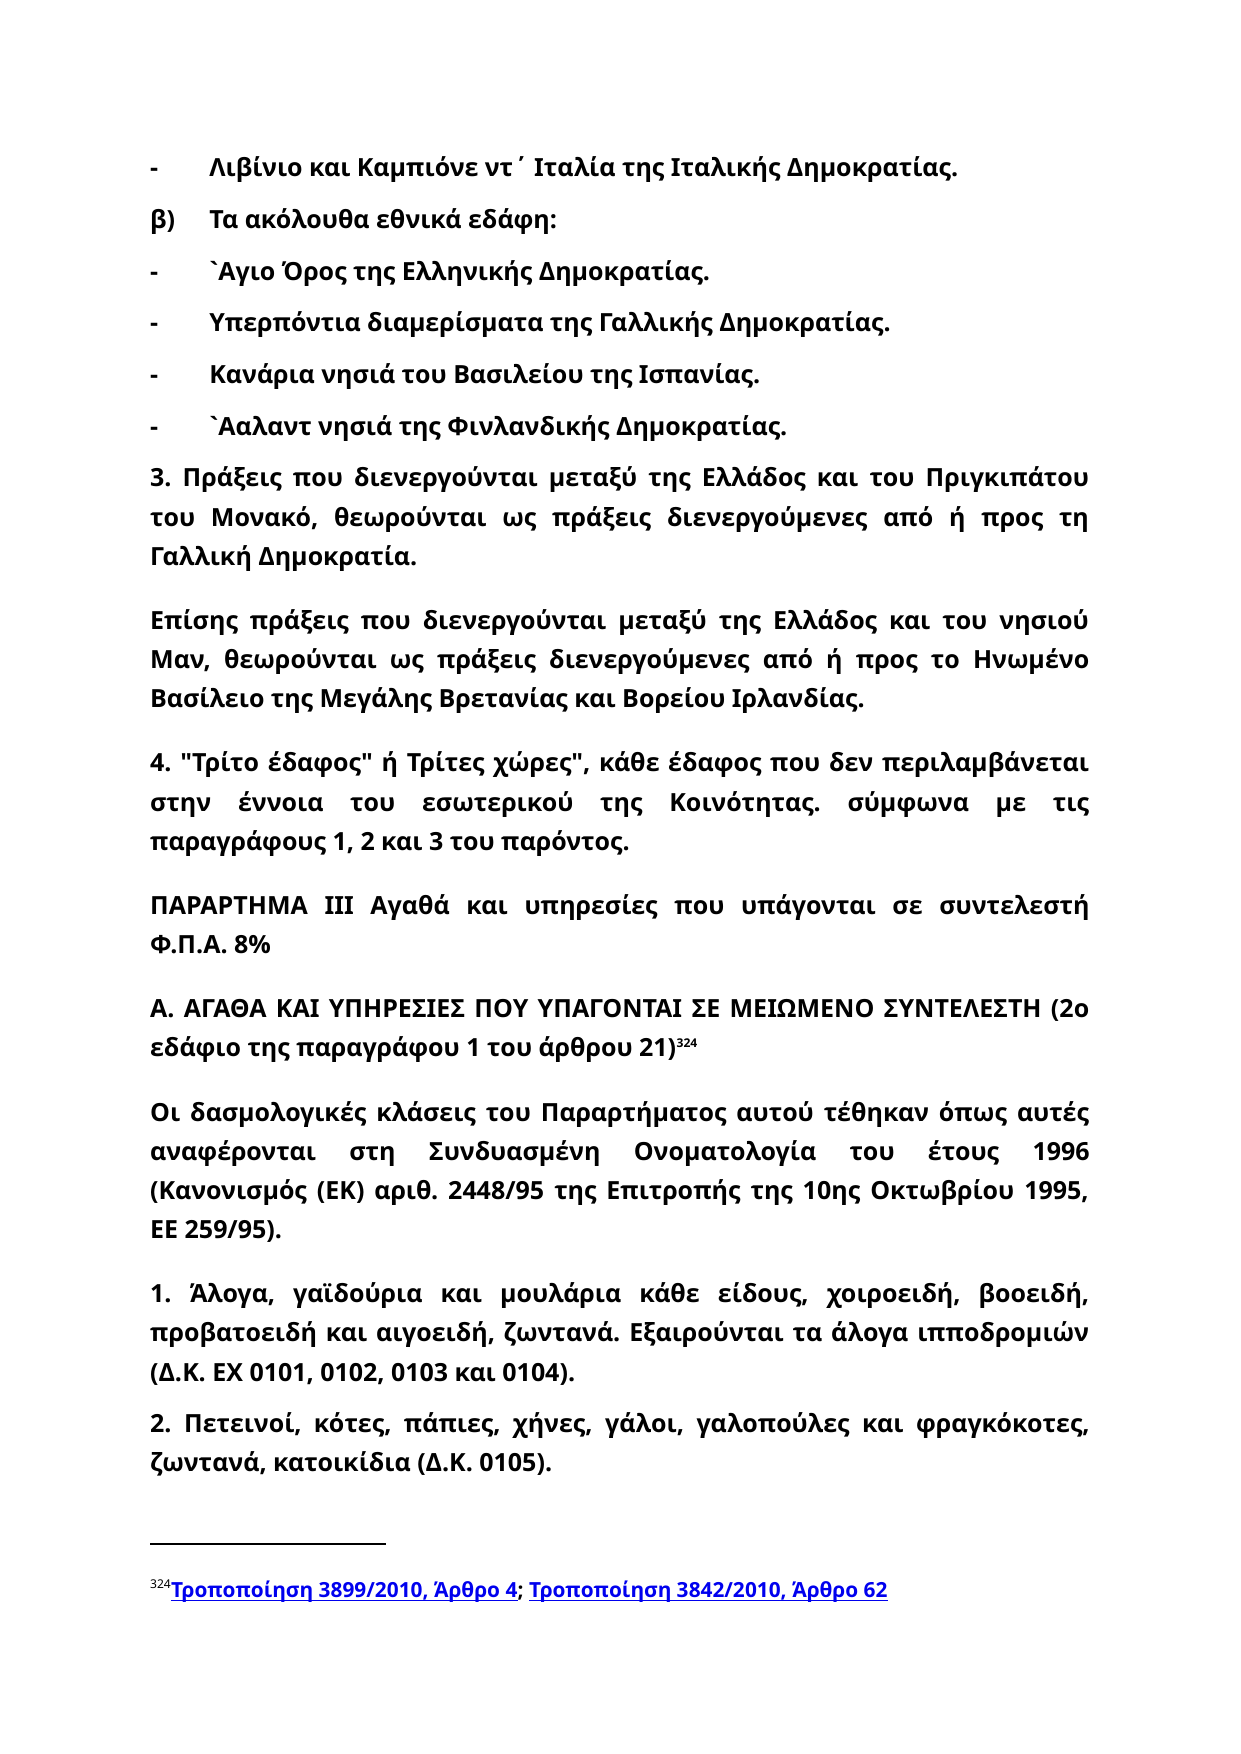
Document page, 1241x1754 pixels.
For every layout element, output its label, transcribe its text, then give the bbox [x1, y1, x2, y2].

text ΠΑΡΑΡΤΗΜΑ III Αγαθά και υπηρεσίες που υπάγονται σε συντελεστή Φ.Π.Α. 8% [150, 887, 1090, 961]
list β) Τα ακόλουθα εθνικά εδάφη: [150, 202, 1090, 236]
text 4. "Τρίτο έδαφος" ή Τρίτες χώρες", κάθε έδαφος που δεν περιλαμβάνεται στην έννοια του εσωτερικού της Κοινότητας. σύμφωνα με τις παραγράφους 1, 2 και 3 του παρόντος. [150, 745, 1090, 857]
list - Υπερπόντια διαμερίσματα της Γαλλικής Δημοκρατίας. [150, 305, 1090, 339]
text Τροποποίηση 3899/2010, Άρθρο 4; Τροποποίηση 3842/2010, Άρθρο 62 [150, 1576, 1090, 1604]
text 2. Πετεινοί, κότες, πάπιες, χήνες, γάλοι, γαλοπούλες και φραγκόκοτες, ζωντανά, κατοικίδια (Δ.Κ. 0105). [150, 1406, 1090, 1479]
list - `Ααλαντ νησιά της Φινλανδικής Δημοκρατίας. [150, 408, 1090, 442]
text 1. Άλογα, γαϊδούρια και μουλάρια κάθε είδους, χοιροειδή, βοοειδή, προβατοειδή και αιγοειδή, ζωντανά. Εξαιρούνται τα άλογα ιπποδρομιών (Δ.Κ. ΕΧ 0101, 0102, 0103 και 0104). [150, 1276, 1090, 1388]
text 3. Πράξεις που διενεργούνται μεταξύ της Ελλάδος και του Πριγκιπάτου του Μονακό, θεωρούνται ως πράξεις διενεργούμενες από ή προς τη Γαλλική Δημοκρατία. [150, 460, 1090, 572]
text Α. ΑΓΑΘΑ ΚΑΙ ΥΠΗΡΕΣΙΕΣ ΠΟΥ ΥΠΑΓΟΝΤΑΙ ΣΕ ΜΕΙΩΜΕΝΟ ΣΥΝΤΕΛΕΣΤΗ (2ο εδάφιο της παραγράφου 1 του άρθρου 21) [150, 991, 1090, 1064]
list - Λιβίνιο και Καμπιόνε ντ΄ Ιταλία της Ιταλικής Δημοκρατίας. [150, 150, 1090, 184]
text Επίσης πράξεις που διενεργούνται μεταξύ της Ελλάδος και του νησιού Μαν, θεωρούνται ως πράξεις διενεργούμενες από ή προς το Ηνωμένο Βασίλειο της Μεγάλης Βρετανίας και Βορείου Ιρλανδίας. [150, 602, 1090, 715]
text Οι δασμολογικές κλάσεις του Παραρτήματος αυτού τέθηκαν όπως αυτές αναφέρονται στη Συνδυασμένη Ονοματολογία του έτους 1996 (Κανονισμός (ΕΚ) αριθ. 2448/95 της Επιτροπής της 10ης Οκτωβρίου 1995, ΕΕ 259/95). [150, 1094, 1090, 1246]
list - Κανάρια νησιά του Βασιλείου της Ισπανίας. [150, 357, 1090, 391]
list - `Αγιο Όρος της Ελληνικής Δημοκρατίας. [150, 253, 1090, 287]
